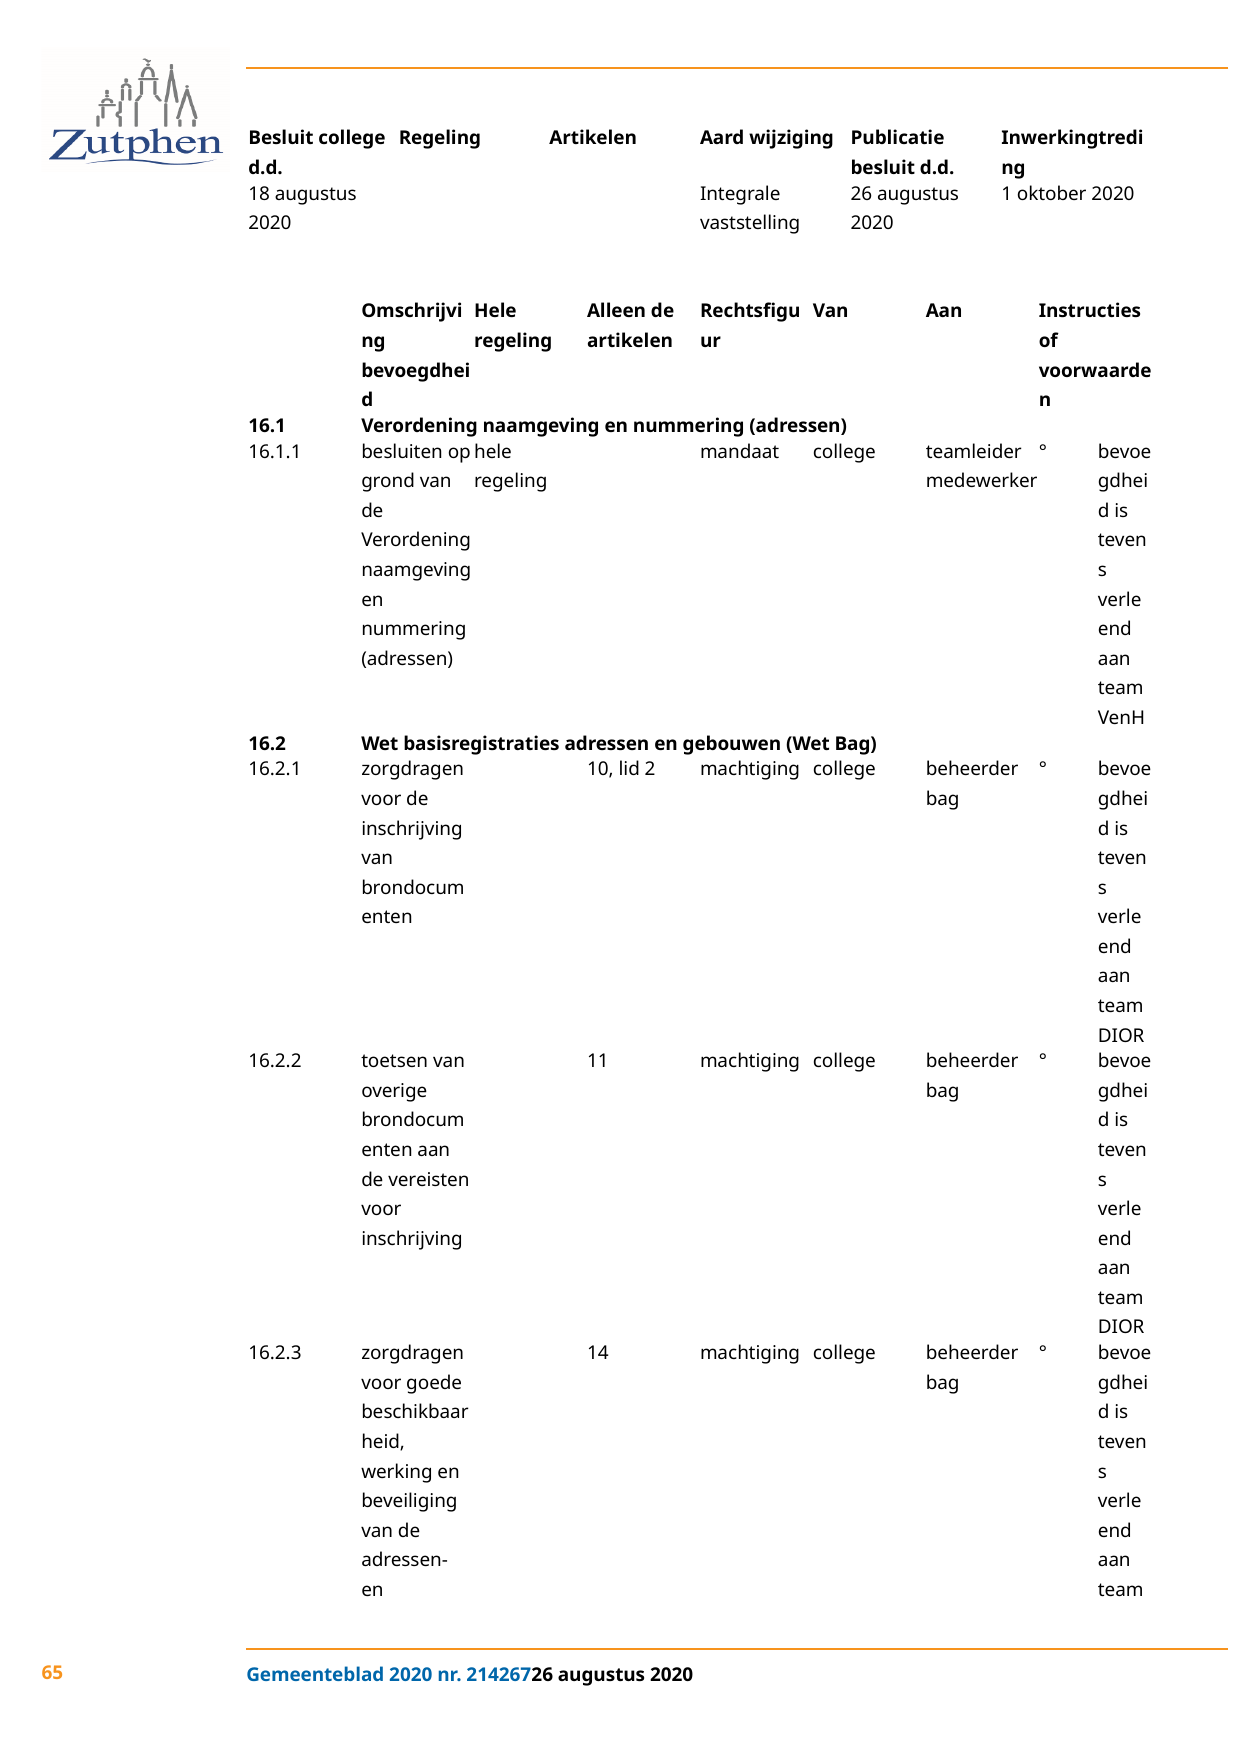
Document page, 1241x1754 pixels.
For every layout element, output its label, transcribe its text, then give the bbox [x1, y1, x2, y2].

table_cell hele regeling [474, 438, 587, 730]
table_cell mandaat [700, 438, 813, 730]
table_cell 1 oktober 2020 [1001, 180, 1152, 235]
table_cell teamleider medewerker [926, 438, 1038, 730]
table_header Omschrijving bevoegdheid [361, 298, 474, 412]
table_cell bevoegdheid is tevens verleend aan team DIOR [1039, 1048, 1152, 1339]
picture [41, 47, 231, 172]
table_header [248, 298, 361, 412]
table_header Van [813, 298, 926, 412]
table_cell [474, 756, 587, 1047]
table_cell 10, lid 2 [587, 756, 700, 1047]
table_cell college [813, 1048, 926, 1339]
table_header Besluit college d.d. [248, 125, 398, 180]
table_cell besluiten op grond van de Verordening naamgeving en nummering (adressen) [361, 438, 474, 730]
table_cell Wet basisregistraties adressen en gebouwen (Wet Bag) [361, 730, 1152, 756]
table_cell machtiging [700, 756, 813, 1047]
table_cell machtiging [700, 1048, 813, 1339]
table_cell Integrale vaststelling [700, 180, 850, 235]
table_cell machtiging [700, 1340, 813, 1602]
table_header Aard wijziging [700, 125, 850, 180]
table_cell toetsen van overige brondocumenten aan de vereisten voor inschrijving [361, 1048, 474, 1339]
table_cell bevoegdheid is tevens verleend aan team DIOR [1039, 756, 1152, 1047]
table_cell zorgdragen voor de inschrijving van brondocumenten [361, 756, 474, 1047]
table_cell [399, 180, 549, 235]
table_cell 26 augustus 2020 [850, 180, 1001, 235]
table_cell beheerder bag [926, 756, 1038, 1047]
table_cell college [813, 438, 926, 730]
table_cell 18 augustus 2020 [248, 180, 398, 235]
table_cell zorgdragen voor goede beschikbaarheid, werking en beveiliging van de adressen- en [361, 1340, 474, 1602]
table_cell 16.2.3 [248, 1340, 361, 1602]
table_cell college [813, 1340, 926, 1602]
table_cell college [813, 756, 926, 1047]
table_header Instructies of voorwaarden [1039, 298, 1152, 412]
table_header Hele regeling [474, 298, 587, 412]
table_header Publicatie besluit d.d. [850, 125, 1001, 180]
table_cell [474, 1340, 587, 1602]
table_cell bevoegdheid is tevens verleend aan team [1039, 1340, 1152, 1602]
table_header Aan [926, 298, 1038, 412]
table_header Inwerkingtreding [1001, 125, 1152, 180]
table_cell 14 [587, 1340, 700, 1602]
table_cell bevoegdheid is tevens verleend aan team VenH [1039, 438, 1152, 730]
table_cell beheerder bag [926, 1048, 1038, 1339]
table_cell [474, 1048, 587, 1339]
table_cell Verordening naamgeving en nummering (adressen) [361, 412, 1152, 438]
table_cell 11 [587, 1048, 700, 1339]
table_cell [587, 438, 700, 730]
table_cell beheerder bag [926, 1340, 1038, 1602]
table_header Rechtsfiguur [700, 298, 813, 412]
table_cell [549, 180, 700, 235]
table_cell 16.1.1 [248, 438, 361, 730]
table_header Alleen de artikelen [587, 298, 700, 412]
table_header Artikelen [549, 125, 700, 180]
table_cell 16.2.2 [248, 1048, 361, 1339]
table_cell 16.2 [248, 730, 361, 756]
table_header Regeling [399, 125, 549, 180]
table_cell 16.1 [248, 412, 361, 438]
table_cell 16.2.1 [248, 756, 361, 1047]
